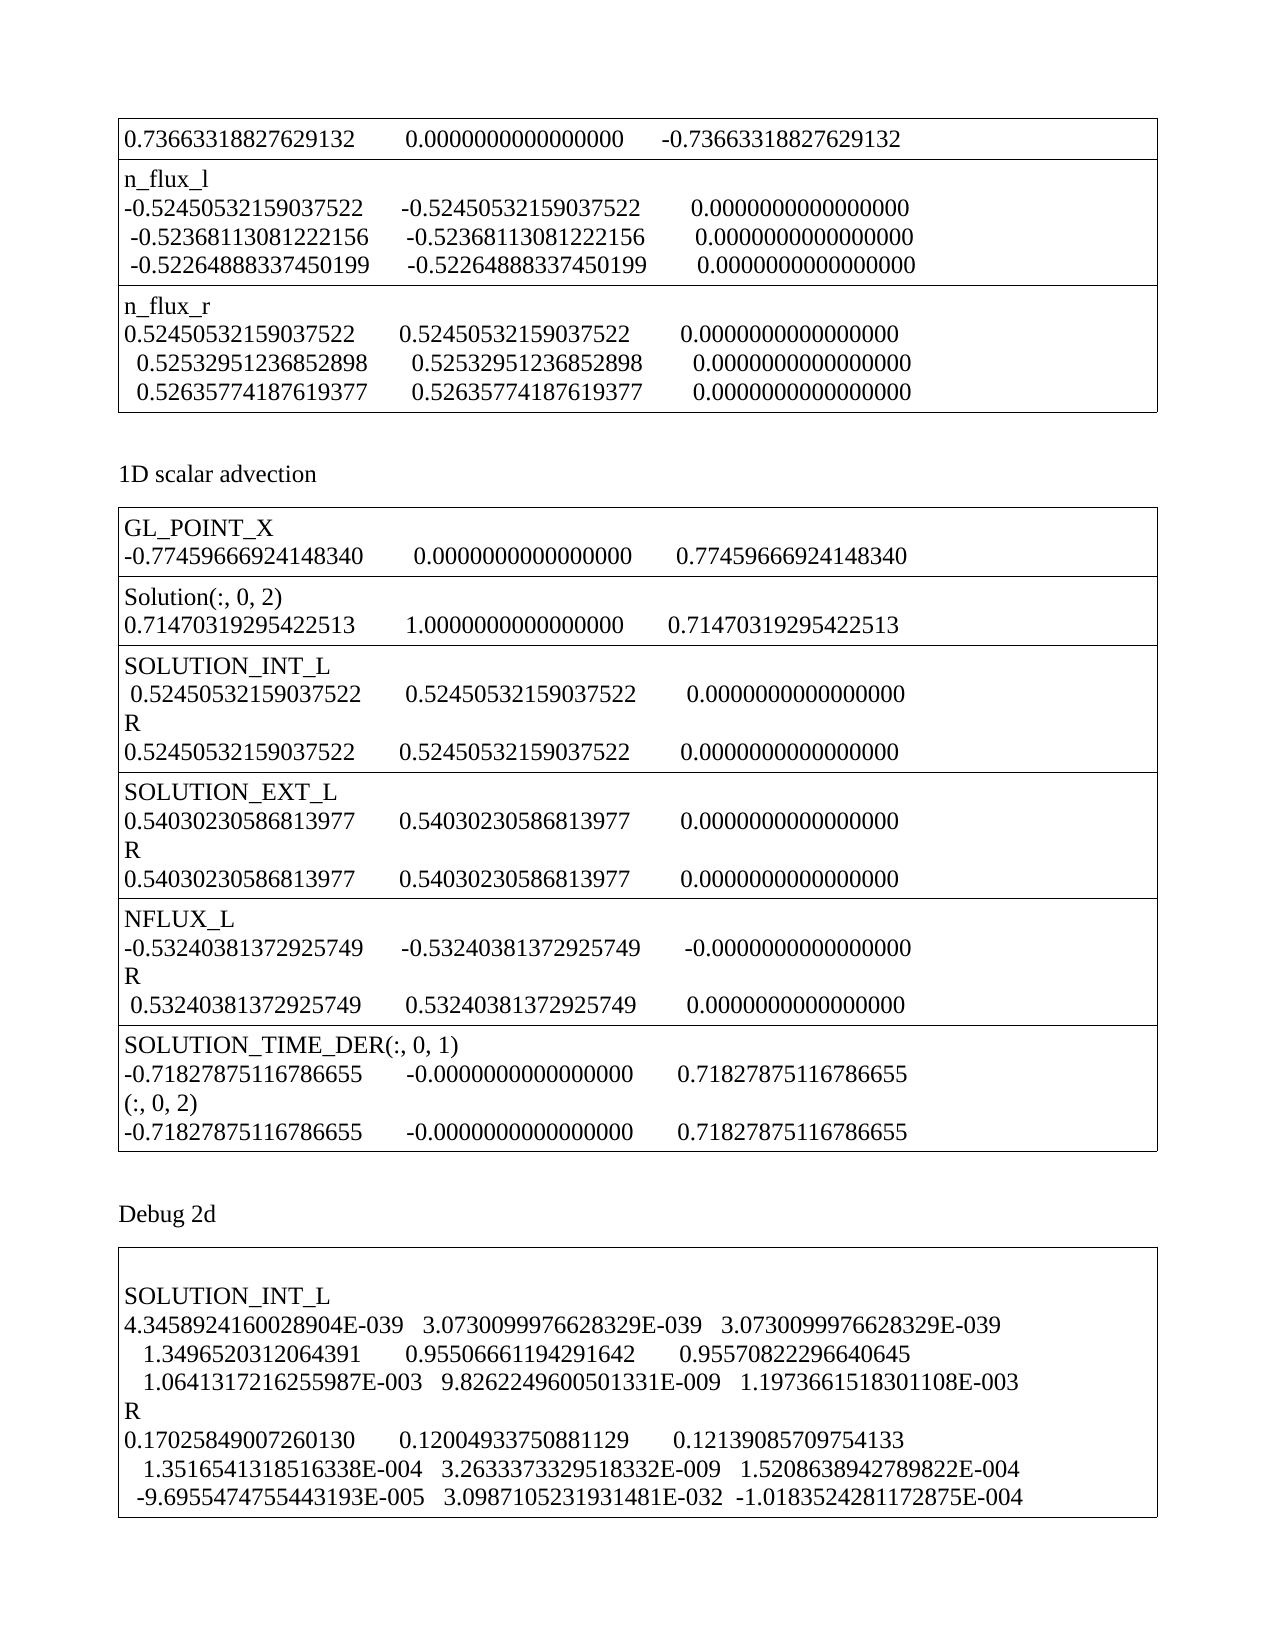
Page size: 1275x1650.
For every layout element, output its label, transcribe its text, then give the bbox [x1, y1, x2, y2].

table_cell n_flux_r 0.52450532159037522 0.52450532159037522 0.0000000000000000 0.52532951236852898 0.52532951236852898 0.0000000000000000 0.52635774187619377 0.52635774187619377 0.0000000000000000 [119, 286, 1157, 412]
table_cell 0.73663318827629132 0.0000000000000000 -0.73663318827629132 [119, 119, 1157, 158]
table_header GL_POINT_X -0.77459666924148340 0.0000000000000000 0.77459666924148340 [119, 508, 1157, 576]
table_cell SOLUTION_TIME_DER(:, 0, 1) -0.71827875116786655 -0.0000000000000000 0.71827875116786655 (:, 0, 2) -0.71827875116786655 -0.0000000000000000 0.71827875116786655 [119, 1026, 1157, 1151]
table_cell NFLUX_L -0.53240381372925749 -0.53240381372925749 -0.0000000000000000 R 0.53240381372925749 0.53240381372925749 0.0000000000000000 [119, 899, 1157, 1025]
table_cell n_flux_l -0.52450532159037522 -0.52450532159037522 0.0000000000000000 -0.52368113081222156 -0.52368113081222156 0.0000000000000000 -0.52264888337450199 -0.52264888337450199 0.0000000000000000 [119, 160, 1157, 285]
text Debug 2d [118, 1199, 1157, 1228]
table_cell SOLUTION_INT_L 0.52450532159037522 0.52450532159037522 0.0000000000000000 R 0.52450532159037522 0.52450532159037522 0.0000000000000000 [119, 646, 1157, 772]
table_cell Solution(:, 0, 2) 0.71470319295422513 1.0000000000000000 0.71470319295422513 [119, 577, 1157, 645]
table_cell SOLUTION_EXT_L 0.54030230586813977 0.54030230586813977 0.0000000000000000 R 0.54030230586813977 0.54030230586813977 0.0000000000000000 [119, 773, 1157, 898]
text 1D scalar advection [118, 459, 1157, 488]
table_header SOLUTION_INT_L 4.3458924160028904E-039 3.0730099976628329E-039 3.0730099976628329E-039 1.3496520312064391 0.95506661194291642 0.95570822296640645 1.0641317216255987E-003 9.8262249600501331E-009 1.1973661518301108E-003 R 0.17025849007260130 0.12004933750881129 0.12139085709754133 1.3516541318516338E-004 3.2633373329518332E-009 1.5208638942789822E-004 -9.6955474755443193E-005 3.0987105231931481E-032 -1.0183524281172875E-004 [119, 1248, 1157, 1517]
